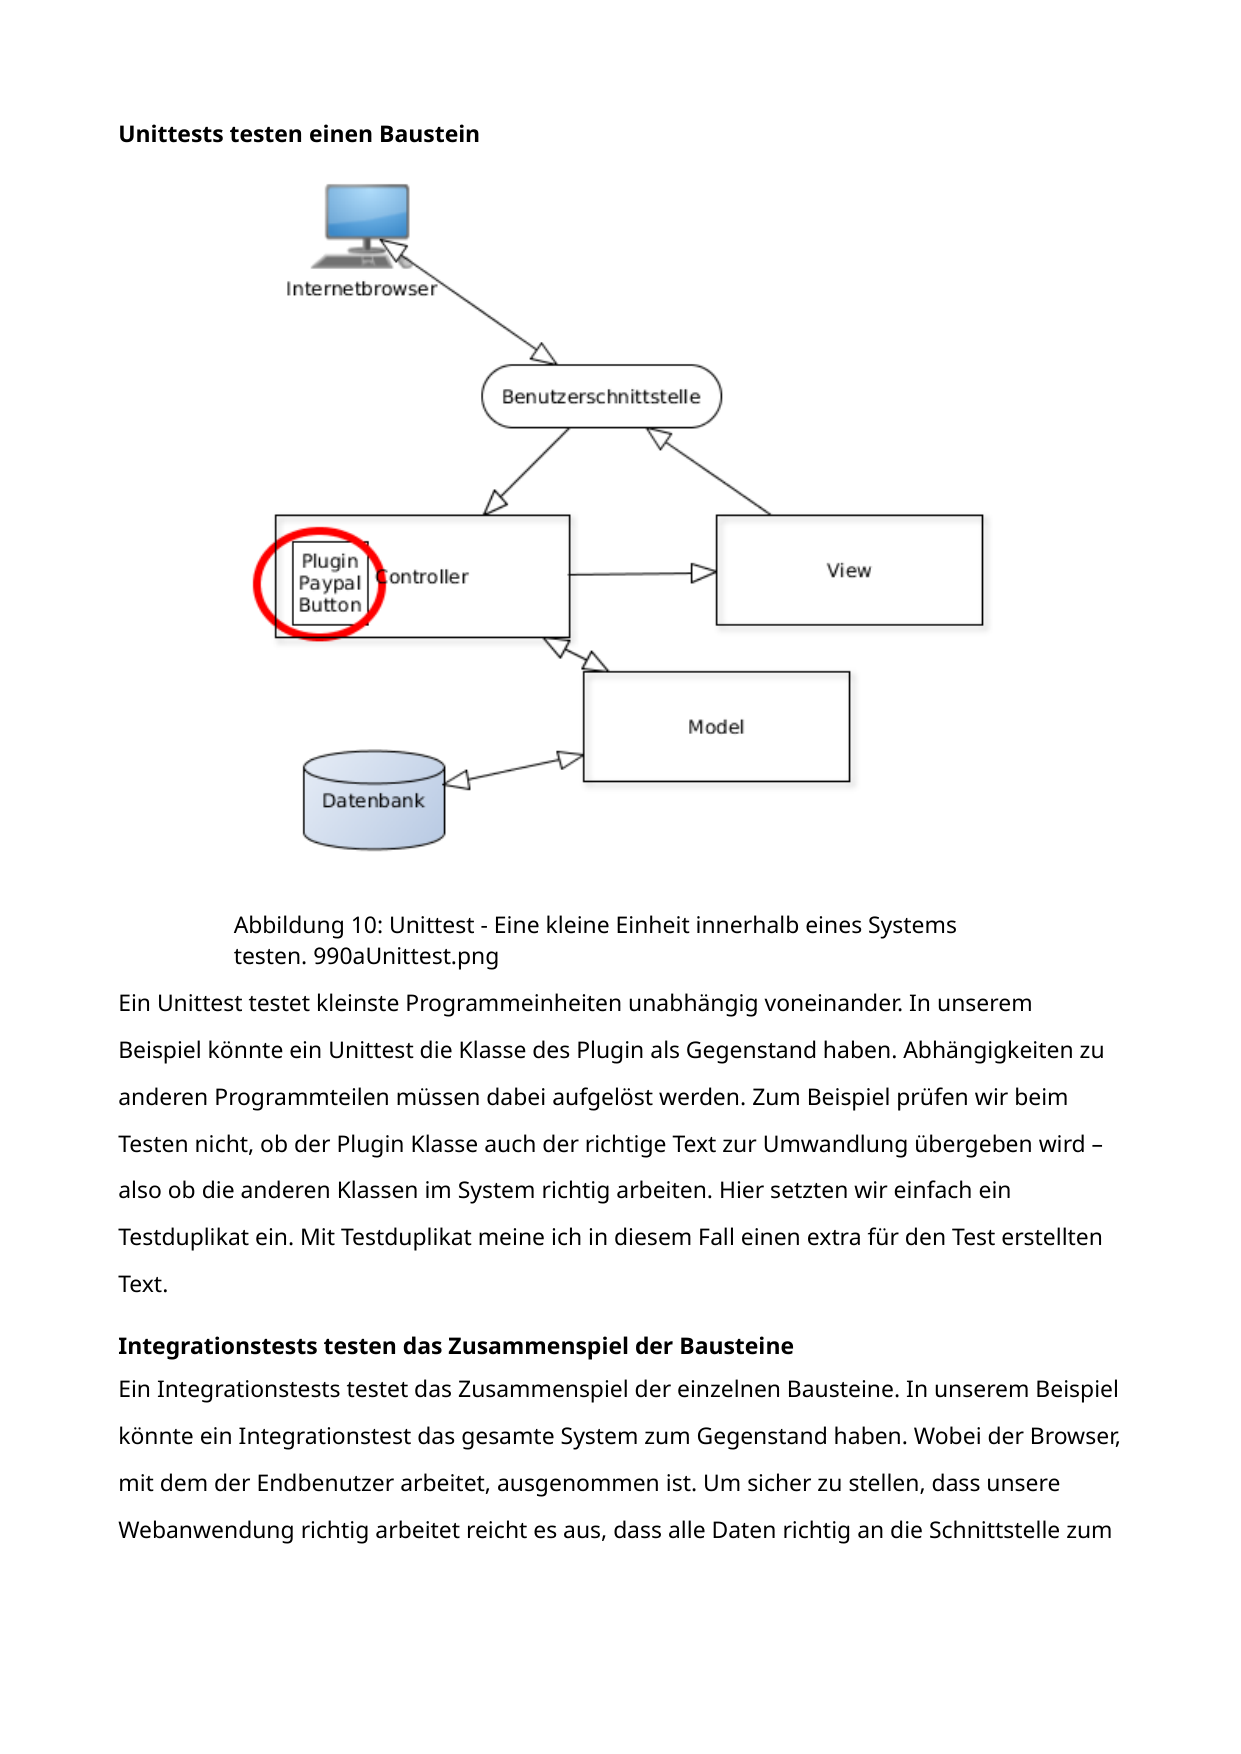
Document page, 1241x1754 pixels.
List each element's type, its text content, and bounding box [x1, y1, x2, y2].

text Ein Integrationstests testet das Zusammenspiel der einzelnen Bausteine. In unserem Beispiel könnte ein Integrationstest das gesamte System zum Gegenstand haben. Wobei der Browser, mit dem der Endbenutzer arbeitet, ausgenommen ist. Um sicher zu stellen, dass unsere Webanwendung richtig arbeitet reicht es aus, dass alle Daten richtig an die Schnittstelle zum [118, 1373, 1122, 1545]
text Ein Unittest testet kleinste Programmeinheiten unabhängig voneinander. In unserem Beispiel könnte ein Unittest die Klasse des Plugin als Gegenstand haben. Abhängigkeiten zu anderen Programmteilen müssen dabei aufgelöst werden. Zum Beispiel prüfen wir beim Testen nicht, ob der Plugin Klasse auch der richtige Text zur Umwandlung übergeben wird – also ob die anderen Klassen im System richtig arbeiten. Hier setzten wir einfach ein Testduplikat ein. Mit Testduplikat meine ich in diesem Fall einen extra für den Test erstellten Text. [118, 878, 1122, 1299]
subtitle Integrationstests testen das Zusammenspiel der Bausteine [118, 1329, 1122, 1361]
subtitle Unittests testen einen Baustein [118, 118, 1122, 149]
text Abbildung 10: Unittest - Eine kleine Einheit innerhalb eines Systems testen. 990aUnittest.png [233, 878, 1007, 971]
picture [233, 161, 1007, 878]
